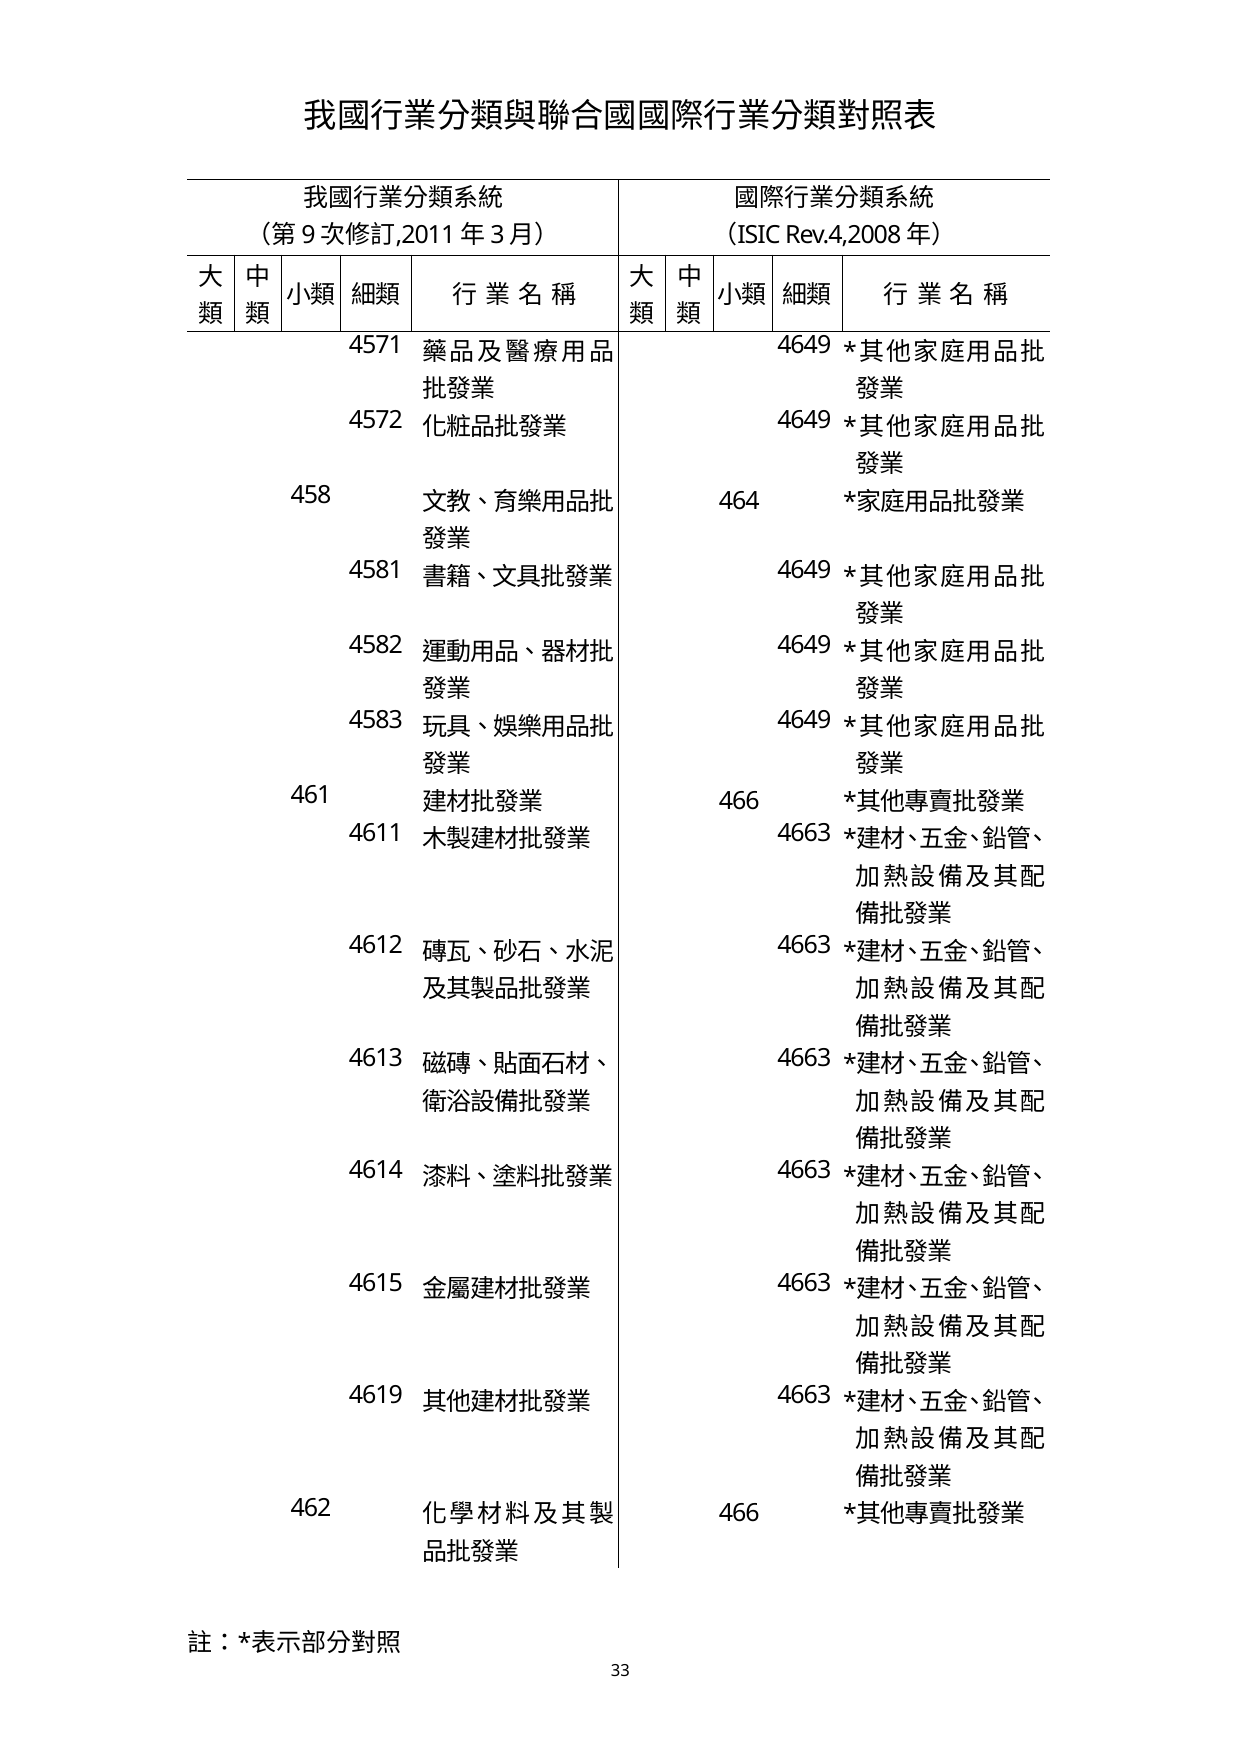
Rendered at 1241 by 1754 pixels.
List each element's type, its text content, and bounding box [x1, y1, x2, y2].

table_cell 4571 [341, 332, 412, 406]
table_cell [619, 781, 666, 818]
table_cell [666, 631, 713, 706]
table_cell *其他家庭用品批發業 [843, 406, 1050, 481]
table_cell 藥品及醫療用品批發業 [412, 332, 618, 406]
table_cell [282, 1381, 341, 1493]
table_cell 建材批發業 [412, 781, 618, 818]
table_cell *建材、五金、鉛管、加熱設備及其配備批發業 [843, 1268, 1050, 1381]
table_cell [341, 481, 412, 556]
table_cell 4612 [341, 931, 412, 1043]
table_cell [619, 931, 666, 1043]
table_cell [341, 1493, 412, 1568]
table_cell 4663 [772, 1268, 843, 1381]
table_cell *建材、五金、鉛管、加熱設備及其配備批發業 [843, 1043, 1050, 1156]
table_cell [187, 706, 234, 781]
table_cell 小類 [282, 256, 340, 331]
table_cell 4614 [341, 1156, 412, 1268]
table_cell 金屬建材批發業 [412, 1268, 618, 1381]
table_cell *其他家庭用品批發業 [843, 332, 1050, 406]
table_cell 中類 [235, 256, 281, 331]
table_cell 4663 [772, 1043, 843, 1156]
table_cell 458 [282, 481, 341, 556]
table_cell [234, 1268, 282, 1381]
table_cell *建材、五金、鉛管、加熱設備及其配備批發業 [843, 1156, 1050, 1268]
table_cell [282, 406, 341, 481]
table_cell [619, 631, 666, 706]
table_cell [282, 1156, 341, 1268]
table_cell [187, 781, 234, 818]
table_cell [187, 1043, 234, 1156]
table_cell [187, 931, 234, 1043]
table_cell [234, 781, 282, 818]
table_cell [234, 631, 282, 706]
table_cell 466 [713, 781, 772, 818]
table_cell [666, 931, 713, 1043]
table_cell [282, 931, 341, 1043]
table_cell [619, 818, 666, 931]
table_cell [713, 631, 772, 706]
table_cell [713, 556, 772, 631]
table_cell [619, 332, 666, 406]
table_cell *其他專賣批發業 [843, 1493, 1050, 1568]
table_cell [713, 1043, 772, 1156]
table_cell [187, 332, 234, 406]
table_cell [234, 1381, 282, 1493]
table_cell 461 [282, 781, 341, 818]
table_cell 4611 [341, 818, 412, 931]
table_cell 細類 [341, 256, 411, 331]
table_cell 4649 [772, 706, 843, 781]
table_cell [619, 1493, 666, 1568]
table_cell [666, 481, 713, 556]
table_header 我國行業分類系統 （第9次修訂,2011年3月） [187, 180, 618, 254]
table_cell [666, 781, 713, 818]
table_cell [619, 481, 666, 556]
table_cell [234, 1493, 282, 1568]
table_cell 4572 [341, 406, 412, 481]
table_cell 磁磚、貼面石材、衛浴設備批發業 [412, 1043, 618, 1156]
table_cell [713, 1381, 772, 1493]
table_cell 漆料、塗料批發業 [412, 1156, 618, 1268]
table_cell 大類 [619, 256, 665, 331]
table_cell [187, 1493, 234, 1568]
table_cell [666, 1268, 713, 1381]
table_cell [282, 1268, 341, 1381]
table_cell [713, 332, 772, 406]
table_cell [619, 706, 666, 781]
table_cell [187, 1156, 234, 1268]
table_cell [187, 481, 234, 556]
table_cell 其他建材批發業 [412, 1381, 618, 1493]
table_cell *其他家庭用品批發業 [843, 706, 1050, 781]
table_cell 化學材料及其製品批發業 [412, 1493, 618, 1568]
table_cell 4582 [341, 631, 412, 706]
table_cell [619, 406, 666, 481]
table_cell [187, 406, 234, 481]
table_cell [713, 1156, 772, 1268]
table_cell [187, 1268, 234, 1381]
table_cell *建材、五金、鉛管、加熱設備及其配備批發業 [843, 1381, 1050, 1493]
table_cell [234, 481, 282, 556]
table_cell 木製建材批發業 [412, 818, 618, 931]
table_cell [619, 1043, 666, 1156]
table_cell *其他家庭用品批發業 [843, 631, 1050, 706]
table_cell [282, 818, 341, 931]
table_cell [619, 556, 666, 631]
table_cell [234, 406, 282, 481]
table_cell *家庭用品批發業 [843, 481, 1050, 556]
table_cell [234, 332, 282, 406]
table_cell 行 業 名 稱 [843, 256, 1050, 331]
table_cell 466 [713, 1493, 772, 1568]
table_cell 4649 [772, 406, 843, 481]
table_cell 4583 [341, 706, 412, 781]
table_cell 4649 [772, 556, 843, 631]
table_cell [234, 1156, 282, 1268]
table_cell [282, 556, 341, 631]
table_cell 4663 [772, 931, 843, 1043]
table_cell 行 業 名 稱 [412, 256, 618, 331]
table_cell [187, 556, 234, 631]
table_cell [234, 818, 282, 931]
table_cell [234, 556, 282, 631]
table_cell 磚瓦、砂石、水泥及其製品批發業 [412, 931, 618, 1043]
table_cell 4613 [341, 1043, 412, 1156]
table_cell [282, 706, 341, 781]
table_cell [619, 1156, 666, 1268]
table_cell [234, 706, 282, 781]
table_cell 4663 [772, 1381, 843, 1493]
table_cell [713, 931, 772, 1043]
table_cell [666, 406, 713, 481]
table_cell [666, 332, 713, 406]
table_cell 小類 [714, 256, 772, 331]
table_cell [666, 1493, 713, 1568]
table_cell [713, 406, 772, 481]
table_cell [772, 781, 843, 818]
table_cell *建材、五金、鉛管、加熱設備及其配備批發業 [843, 931, 1050, 1043]
table_cell [282, 332, 341, 406]
table_cell [619, 1268, 666, 1381]
table_cell 4663 [772, 1156, 843, 1268]
table_cell [772, 481, 843, 556]
table_cell [713, 818, 772, 931]
table_cell 中類 [666, 256, 713, 331]
table_cell [713, 706, 772, 781]
table_cell 464 [713, 481, 772, 556]
table_cell *建材、五金、鉛管、加熱設備及其配備批發業 [843, 818, 1050, 931]
table_cell *其他專賣批發業 [843, 781, 1050, 818]
table_cell [619, 1381, 666, 1493]
table_cell 4581 [341, 556, 412, 631]
table_cell [666, 1381, 713, 1493]
table_cell [187, 818, 234, 931]
table_cell *其他家庭用品批發業 [843, 556, 1050, 631]
table_cell [713, 1268, 772, 1381]
table_cell [341, 781, 412, 818]
table_cell 書籍、文具批發業 [412, 556, 618, 631]
table_cell [666, 706, 713, 781]
table_cell 462 [282, 1493, 341, 1568]
table_cell 細類 [773, 256, 842, 331]
table_cell [666, 556, 713, 631]
table_cell 文教、育樂用品批發業 [412, 481, 618, 556]
table_cell 運動用品、器材批發業 [412, 631, 618, 706]
table_cell 4649 [772, 332, 843, 406]
table_cell [187, 631, 234, 706]
table_cell 化粧品批發業 [412, 406, 618, 481]
table_cell [666, 1043, 713, 1156]
table_cell [282, 631, 341, 706]
table_cell 4649 [772, 631, 843, 706]
table_cell 4615 [341, 1268, 412, 1381]
table_cell 大類 [187, 256, 234, 331]
table_cell [282, 1043, 341, 1156]
table_cell [187, 1381, 234, 1493]
table_cell [772, 1493, 843, 1568]
table_cell 4663 [772, 818, 843, 931]
table_cell 玩具、娛樂用品批發業 [412, 706, 618, 781]
table_header 國際行業分類系統 （ISIC Rev.4,2008年） [619, 180, 1050, 254]
table_cell [666, 1156, 713, 1268]
table_cell 4619 [341, 1381, 412, 1493]
table_cell [234, 1043, 282, 1156]
table_cell [234, 931, 282, 1043]
table_cell [666, 818, 713, 931]
